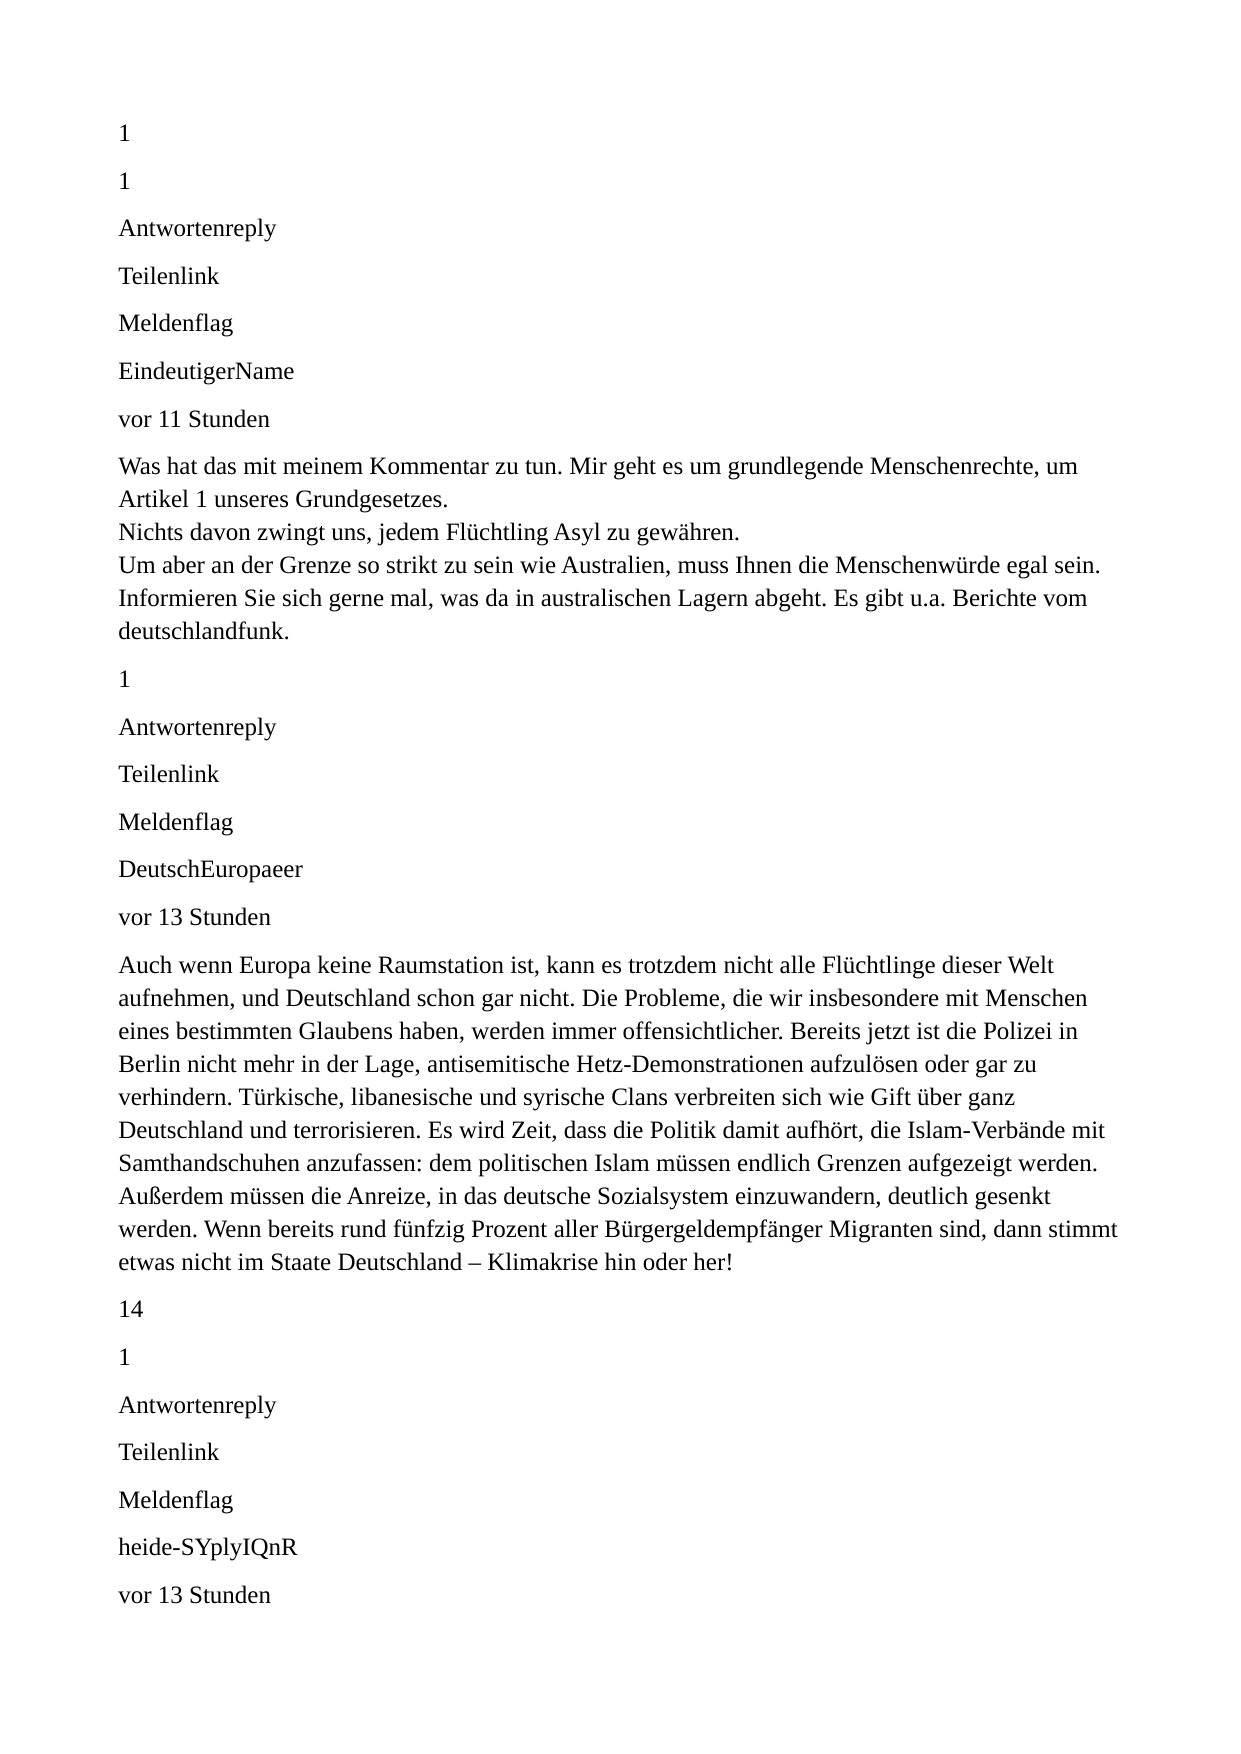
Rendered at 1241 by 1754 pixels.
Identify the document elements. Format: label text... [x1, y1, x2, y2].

text 1 [118, 664, 1122, 693]
text vor 13 Stunden [118, 902, 1122, 931]
text Antwortenreply [118, 712, 1122, 740]
text DeutschEuropaeer [118, 854, 1122, 883]
text vor 13 Stunden [118, 1580, 1122, 1609]
text heide-SYplyIQnR [118, 1532, 1122, 1561]
text 1 [118, 166, 1122, 194]
text 1 [118, 118, 1122, 147]
text Meldenflag [118, 1485, 1122, 1514]
text Teilenlink [118, 1437, 1122, 1466]
text Teilenlink [118, 261, 1122, 290]
text Was hat das mit meinem Kommentar zu tun. Mir geht es um grundlegende Menschenrechte, um Artikel 1 unseres Grundgesetzes. Nichts davon zwingt uns, jedem Flüchtling Asyl zu gewähren. Um aber an der Grenze so strikt zu sein wie Australien, muss Ihnen die Menschenwürde egal sein. Informieren Sie sich gerne mal, was da in australischen Lagern abgeht. Es gibt u.a. Berichte vom deutschlandfunk. [118, 451, 1122, 645]
text Meldenflag [118, 807, 1122, 836]
text vor 11 Stunden [118, 404, 1122, 432]
text EindeutigerName [118, 356, 1122, 385]
text 1 [118, 1342, 1122, 1371]
text Meldenflag [118, 308, 1122, 337]
text Antwortenreply [118, 213, 1122, 242]
text 14 [118, 1294, 1122, 1323]
text Antwortenreply [118, 1390, 1122, 1418]
text Teilenlink [118, 759, 1122, 788]
text Auch wenn Europa keine Raumstation ist, kann es trotzdem nicht alle Flüchtlinge dieser Welt aufnehmen, und Deutschland schon gar nicht. Die Probleme, die wir insbesondere mit Menschen eines bestimmten Glaubens haben, werden immer offensichtlicher. Bereits jetzt ist die Polizei in Berlin nicht mehr in der Lage, antisemitische Hetz-Demonstrationen aufzulösen oder gar zu verhindern. Türkische, libanesische und syrische Clans verbreiten sich wie Gift über ganz Deutschland und terrorisieren. Es wird Zeit, dass die Politik damit aufhört, die Islam-Verbände mit Samthandschuhen anzufassen: dem politischen Islam müssen endlich Grenzen aufgezeigt werden. Außerdem müssen die Anreize, in das deutsche Sozialsystem einzuwandern, deutlich gesenkt werden. Wenn bereits rund fünfzig Prozent aller Bürgergeldempfänger Migranten sind, dann stimmt etwas nicht im Staate Deutschland – Klimakrise hin oder her! [118, 950, 1122, 1276]
